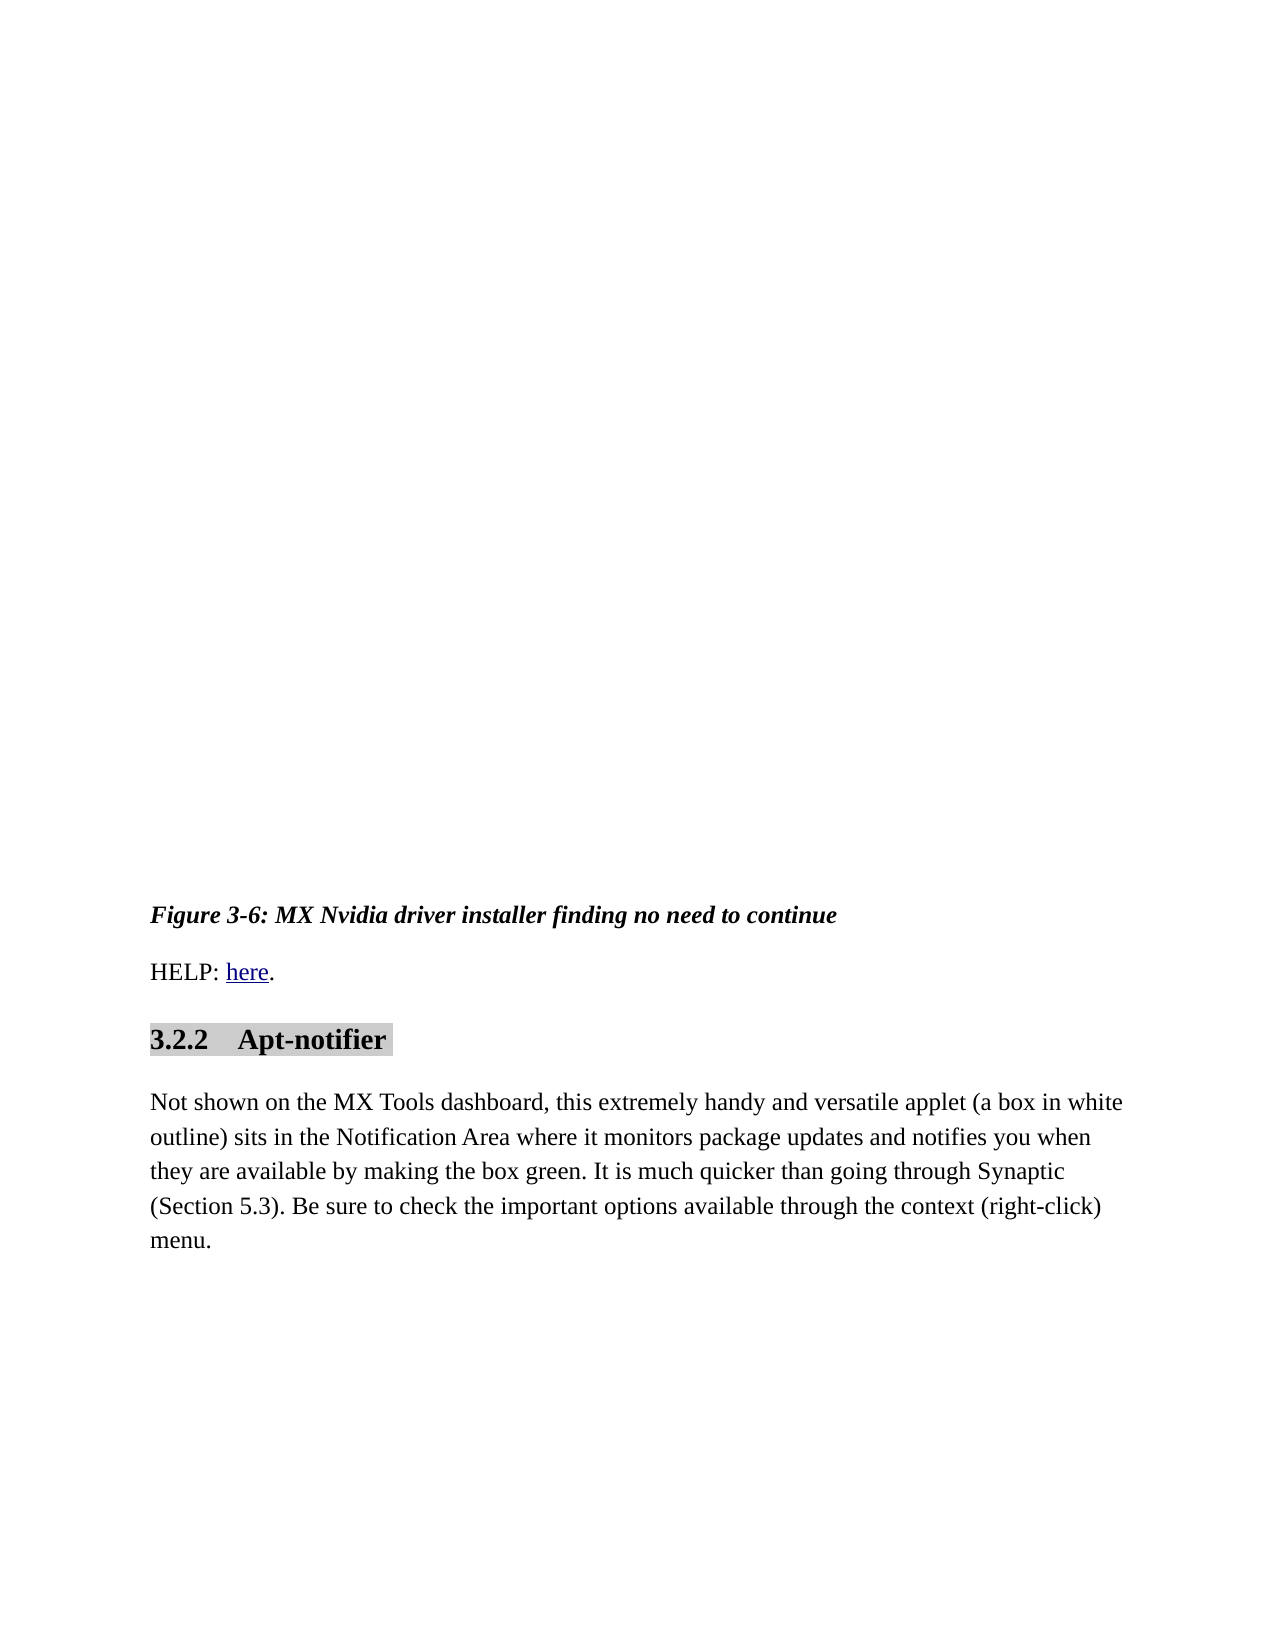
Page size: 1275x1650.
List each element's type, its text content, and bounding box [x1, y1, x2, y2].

subtitle 3.2.2 Apt-notifier [150, 1022, 1125, 1056]
text Figure 3-6: MX Nvidia driver installer finding no need to continue [150, 900, 1125, 929]
text HELP: here. [150, 957, 1125, 986]
text Not shown on the MX Tools dashboard, this extremely handy and versatile applet (a box in white outline) sits in the Notification Area where it monitors package updates and notifies you when they are available by making the box green. It is much quicker than going through Synaptic (Section 5.3). Be sure to check the important options available through the context (right-click) menu. [150, 1087, 1125, 1254]
